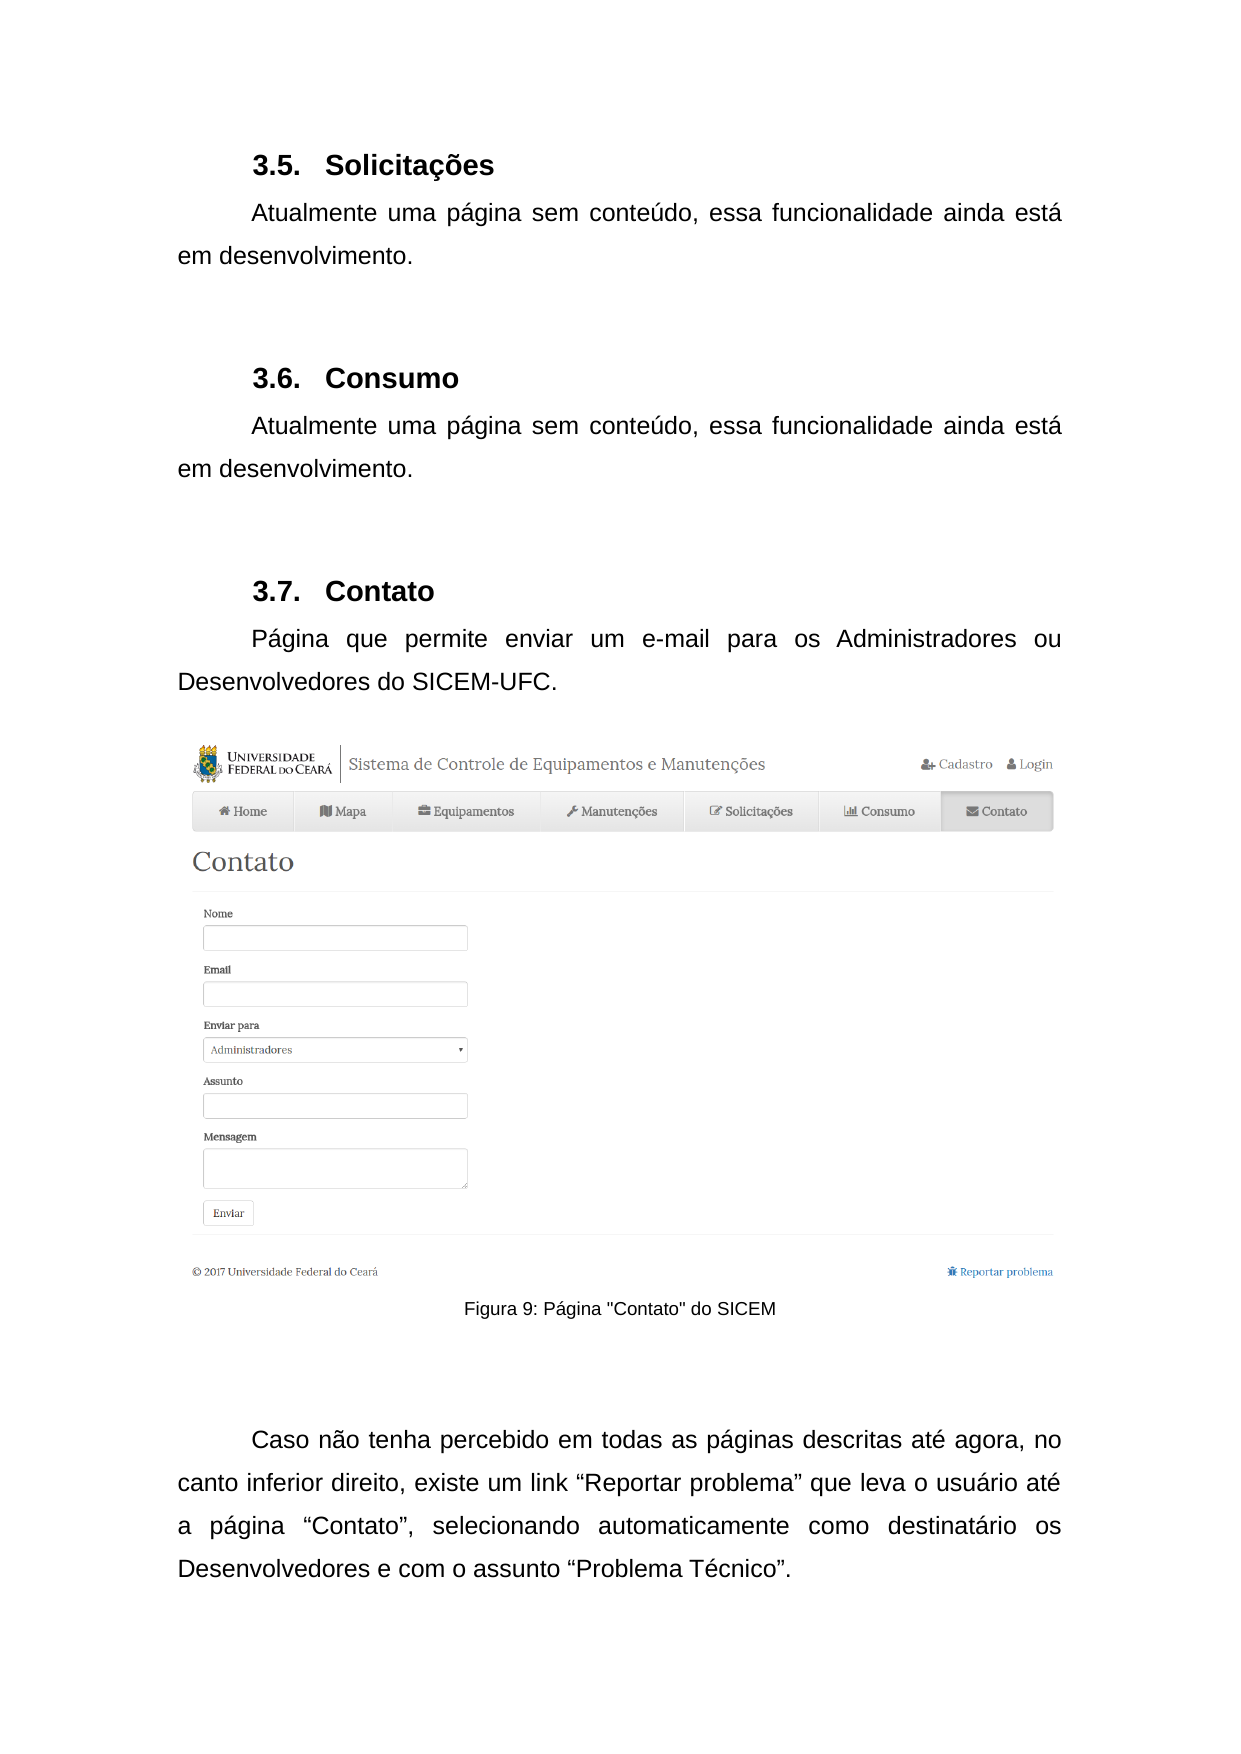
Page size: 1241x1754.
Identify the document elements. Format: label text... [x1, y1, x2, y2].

text Página que permite enviar um e-mail para os Administradores ou Desenvolvedores do SICEM-UFC. [177, 624, 1063, 696]
text Caso não tenha percebido em todas as páginas descritas até agora, no canto inferior direito, existe um link “Reportar problema” que leva o usuário até a página “Contato”, selecionando automaticamente como destinatário os Desenvolvedores e com o assunto “Problema Técnico”. [177, 1425, 1063, 1583]
text Atualmente uma página sem conteúdo, essa funcionalidade ainda está em desenvolvimento. [177, 198, 1063, 270]
text Atualmente uma página sem conteúdo, essa funcionalidade ainda está em desenvolvimento. [177, 411, 1063, 483]
picture [177, 738, 1063, 1297]
subtitle Consumo [252, 361, 1063, 394]
text Figura 9: Página "Contato" do SICEM [177, 1297, 1063, 1320]
subtitle Contato [252, 574, 1063, 607]
subtitle Solicitações [252, 148, 1063, 181]
